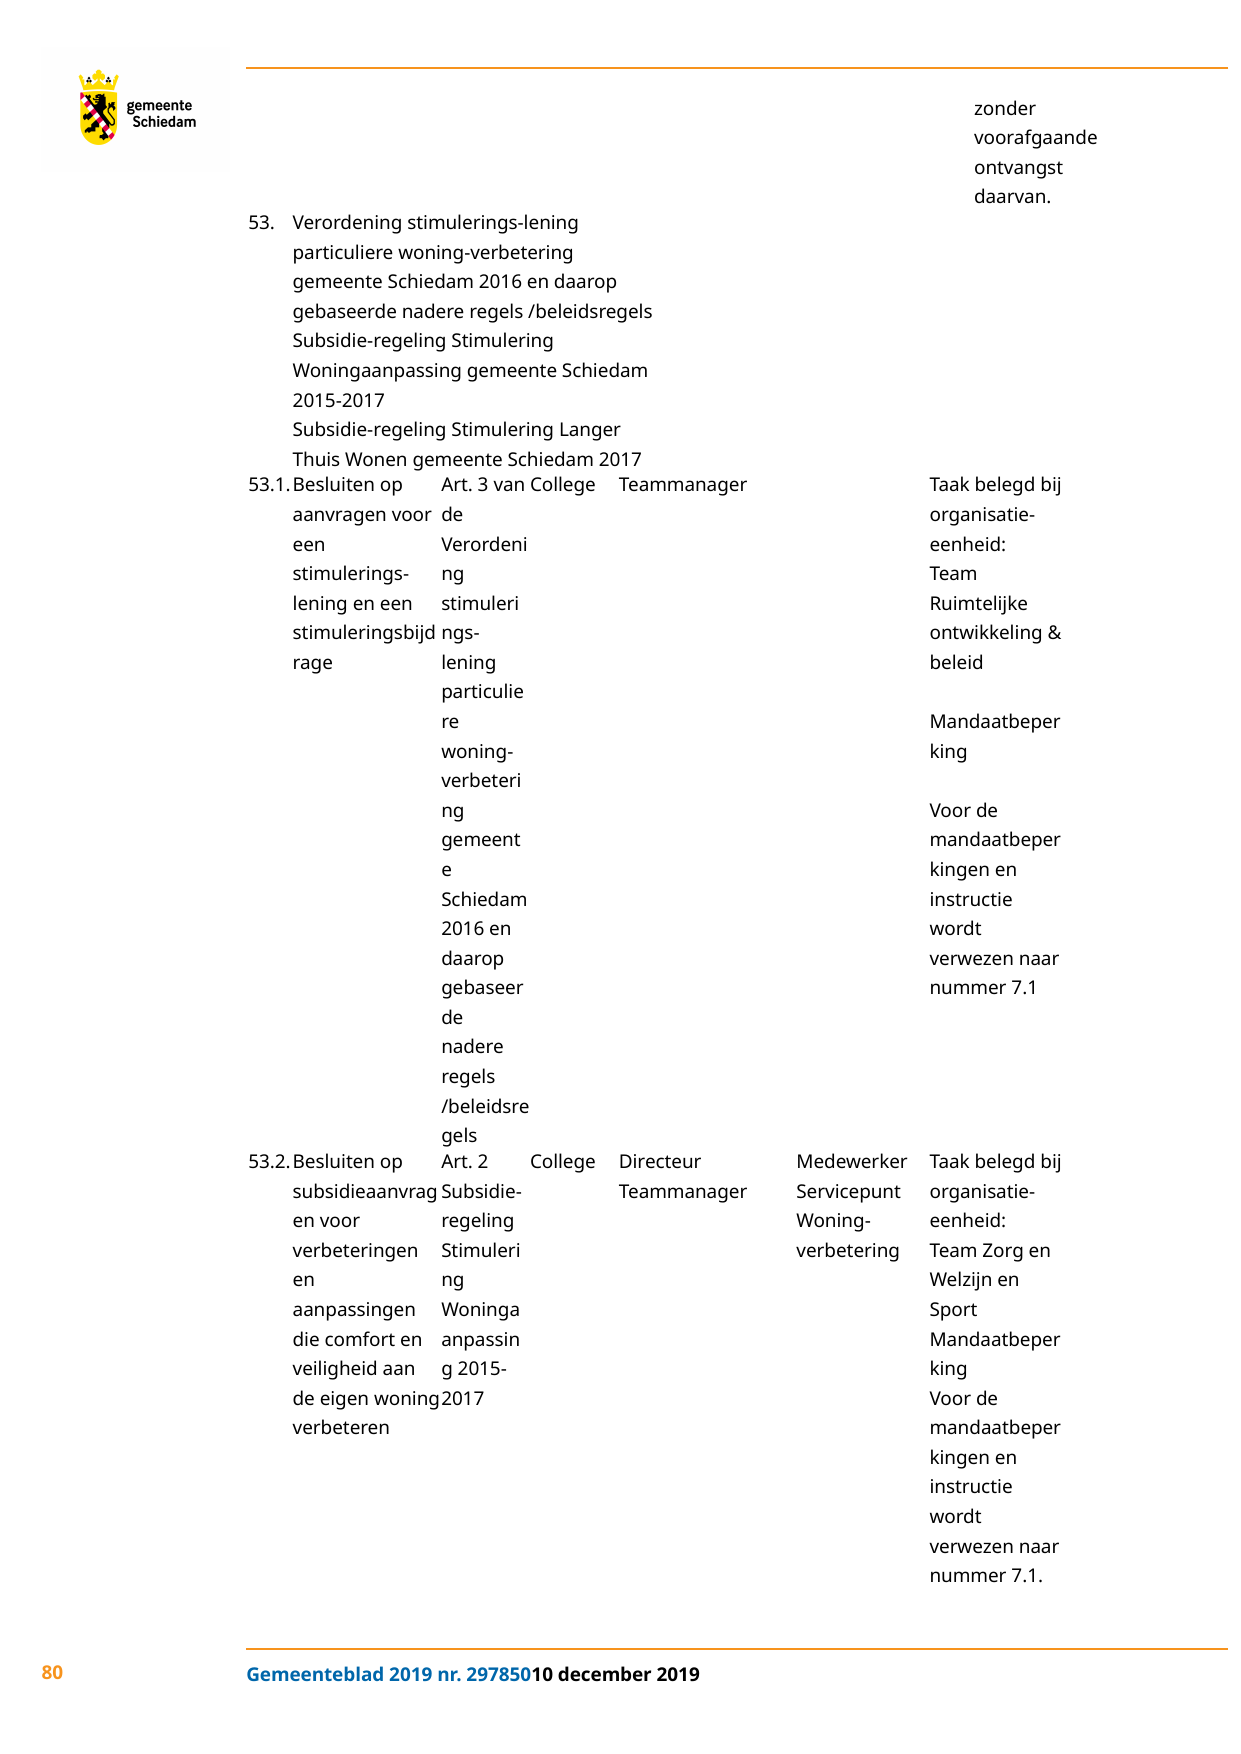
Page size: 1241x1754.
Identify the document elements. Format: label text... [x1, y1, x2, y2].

table_cell College [530, 1148, 619, 1588]
table_cell zonder voorafgaande ontvangst daarvan. [974, 95, 1107, 209]
table_cell Art. 2 Subsidie-regeling Stimulering Woningaanpassing 2015-2017 [441, 1148, 530, 1588]
table_cell [663, 95, 707, 209]
table_cell [248, 95, 292, 209]
table_cell Besluiten op subsidieaanvragen voor verbeteringen en aanpassingen die comfort en veiligheid aan de eigen woning verbeteren [293, 1148, 441, 1588]
table_cell [796, 472, 929, 1148]
picture [41, 47, 231, 172]
table_cell 53. [248, 209, 292, 472]
table_cell Teammanager [619, 472, 796, 1148]
table_cell Besluiten op aanvragen voor een stimulerings-lening en een stimuleringsbijdrage [293, 472, 441, 1148]
table_cell Directeur Teammanager [619, 1148, 796, 1588]
table_cell Verordening stimulerings-lening particuliere woning-verbetering gemeente Schiedam 2016 en daarop gebaseerde nadere regels /beleidsregels Subsidie-regeling Stimulering Woningaanpassing gemeente Schiedam 2015-2017 Subsidie-regeling Stimulering Langer Thuis Wonen gemeente Schiedam 2017 [293, 209, 663, 472]
table_cell 53.1. [248, 472, 292, 1148]
table_cell [841, 209, 974, 472]
table_cell Art. 3 van de Verordening stimulerings-lening particuliere woning-verbetering gemeente Schiedam 2016 en daarop gebaseerde nadere regels /beleidsregels [441, 472, 530, 1148]
table_cell Medewerker Servicepunt Woning-verbetering [796, 1148, 929, 1588]
table_cell 53.2. [248, 1148, 292, 1588]
table_cell [974, 209, 1107, 472]
table_cell [708, 95, 841, 209]
table_cell [663, 209, 707, 472]
table_cell College [530, 472, 619, 1148]
table_cell [708, 209, 841, 472]
table_cell [841, 95, 974, 209]
table_cell [293, 95, 663, 209]
table_cell Taak belegd bij organisatie-eenheid: Team Ruimtelijke ontwikkeling & beleid Mandaatbeperking Voor de mandaatbeperkingen en instructie wordt verwezen naar nummer 7.1 [929, 472, 1063, 1148]
table_cell Taak belegd bij organisatie-eenheid: Team Zorg en Welzijn en Sport Mandaatbeperking Voor de mandaatbeperkingen en instructie wordt verwezen naar nummer 7.1. [929, 1148, 1063, 1588]
